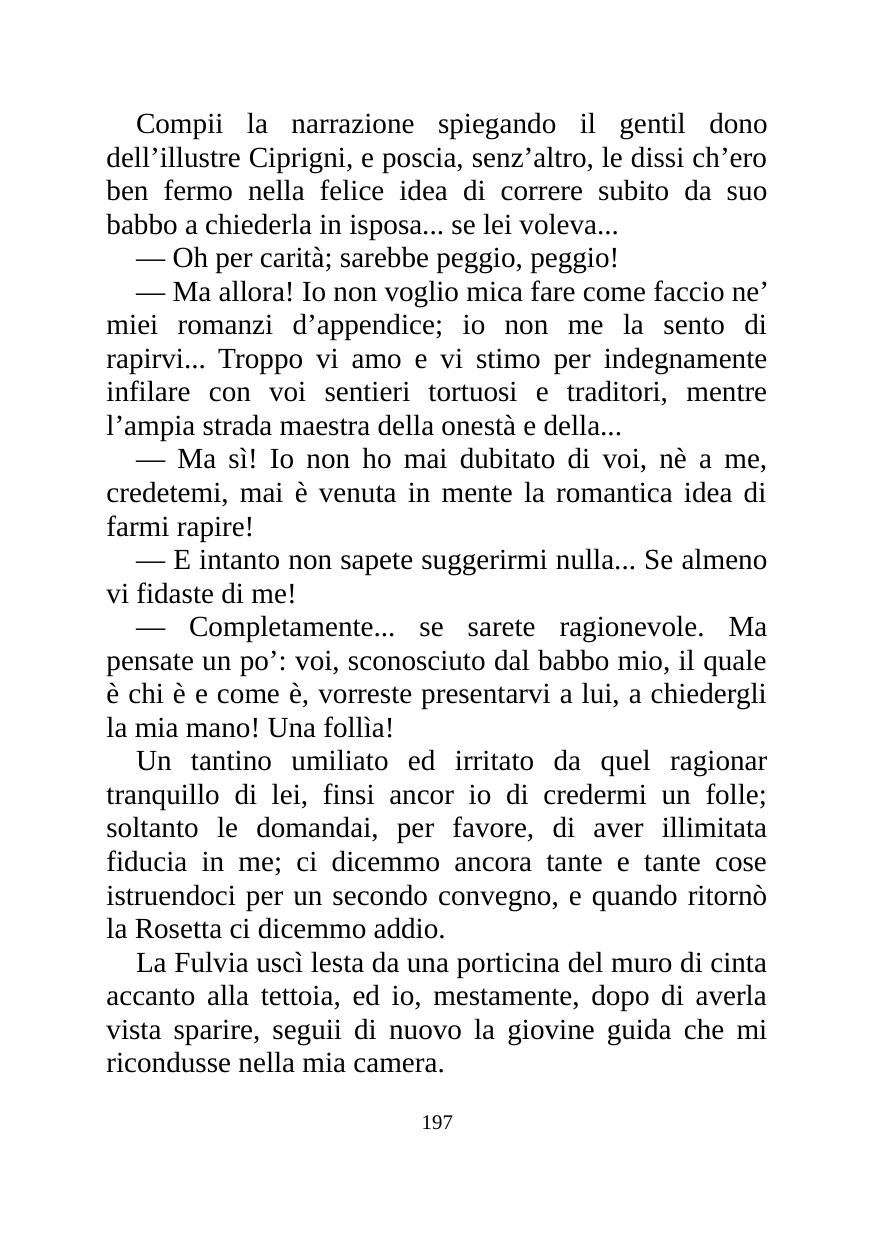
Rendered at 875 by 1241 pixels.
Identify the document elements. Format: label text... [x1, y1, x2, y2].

text — Completamente... se sarete ragionevole. Ma pensate un po’: voi, sconosciuto dal babbo mio, il quale è chi è e come è, vorreste presentarvi a lui, a chiedergli la mia mano! Una follìa! [106, 609, 768, 743]
text — E intanto non sapete suggerirmi nulla... Se almeno vi fidaste di me! [106, 542, 768, 609]
text — Ma allora! Io non voglio mica fare come faccio ne’ miei romanzi d’appendice; io non me la sento di rapirvi... Troppo vi amo e vi stimo per indegnamente infilare con voi sentieri tortuosi e traditori, mentre l’ampia strada maestra della onestà e della... [106, 274, 768, 442]
text La Fulvia uscì lesta da una porticina del muro di cinta accanto alla tettoia, ed io, mestamente, dopo di averla vista sparire, seguii di nuovo la giovine guida che mi ricondusse nella mia camera. [106, 945, 768, 1079]
text Compii la narrazione spiegando il gentil dono dell’illustre Ciprigni, e poscia, senz’altro, le dissi ch’ero ben fermo nella felice idea di correre subito da suo babbo a chiederla in isposa... se lei voleva... [106, 106, 768, 240]
text — Oh per carità; sarebbe peggio, peggio! [106, 240, 768, 274]
text Un tantino umiliato ed irritato da quel ragionar tranquillo di lei, finsi ancor io di credermi un folle; soltanto le domandai, per favore, di aver illimitata fiducia in me; ci dicemmo ancora tante e tante cose istruendoci per un secondo convegno, e quando ritornò la Rosetta ci dicemmo addio. [106, 743, 768, 945]
text — Ma sì! Io non ho mai dubitato di voi, nè a me, credetemi, mai è venuta in mente la romantica idea di farmi rapire! [106, 442, 768, 542]
